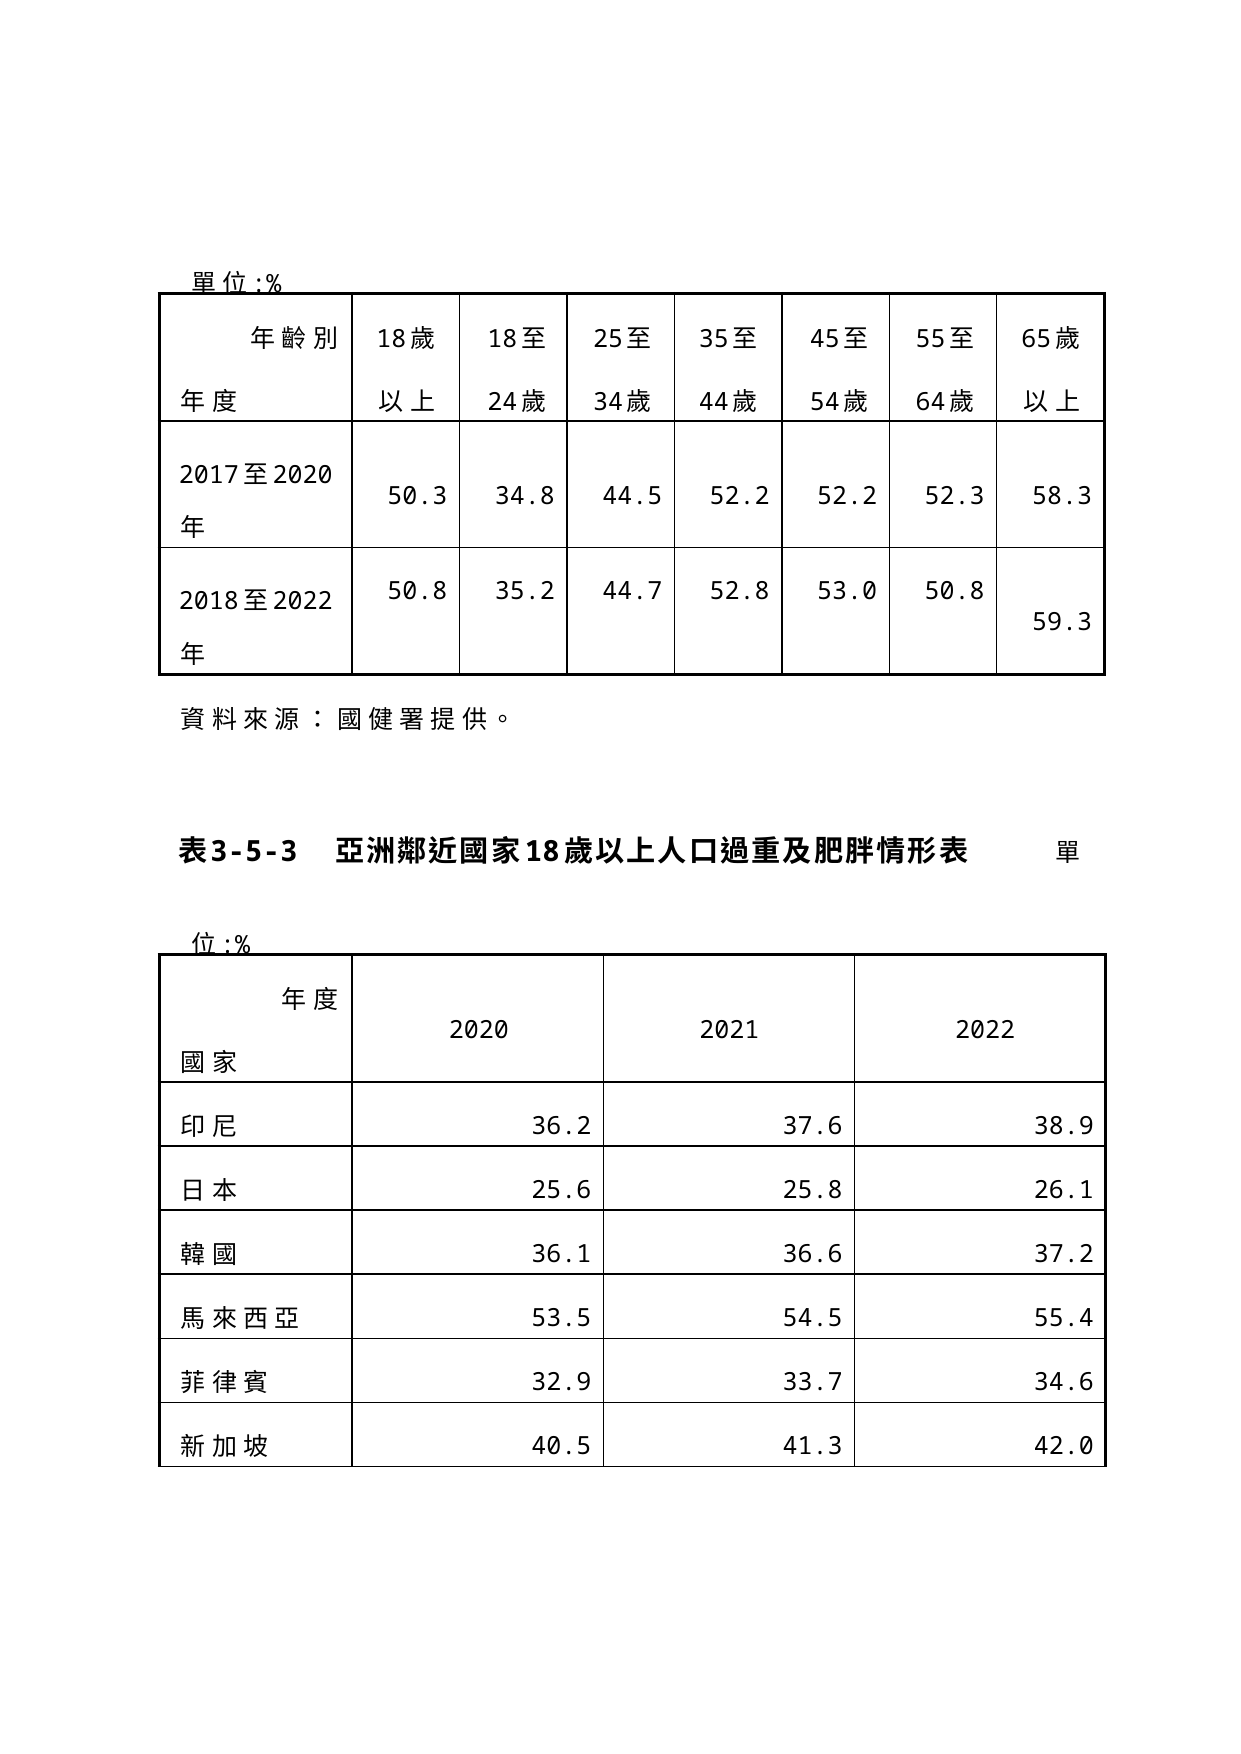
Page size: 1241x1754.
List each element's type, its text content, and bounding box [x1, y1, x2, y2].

table_cell 35.2 [460, 548, 566, 673]
table_cell 37.2 [855, 1211, 1104, 1273]
table_cell 36.2 [353, 1083, 603, 1145]
table_cell 韓國 [161, 1211, 351, 1273]
table_header 35至 44歲 [675, 295, 781, 420]
table_cell 53.0 [783, 548, 889, 673]
table_cell 新加坡 [161, 1403, 351, 1466]
table_cell 菲律賓 [161, 1339, 351, 1401]
table_header 2021 [604, 956, 854, 1081]
table_cell 34.8 [460, 422, 566, 546]
table_cell 52.3 [890, 422, 996, 546]
table_cell 54.5 [604, 1275, 854, 1337]
table_cell 26.1 [855, 1147, 1104, 1209]
table_header 年度 國家 [161, 956, 351, 1081]
table_cell 36.1 [353, 1211, 603, 1273]
table_cell 25.6 [353, 1147, 603, 1209]
table_cell 52.8 [675, 548, 781, 673]
table_cell 59.3 [997, 548, 1103, 673]
table_header 2022 [855, 956, 1104, 1081]
table_cell 44.5 [568, 422, 674, 546]
table_cell 25.8 [604, 1147, 854, 1209]
table_cell 53.5 [353, 1275, 603, 1337]
table_header 55至 64歲 [890, 295, 996, 420]
table_cell 36.6 [604, 1211, 854, 1273]
table_cell 44.7 [568, 548, 674, 673]
table_cell 印尼 [161, 1083, 351, 1145]
table_cell 38.9 [855, 1083, 1104, 1145]
table_cell 52.2 [783, 422, 889, 546]
table_header 18至 24歲 [460, 295, 566, 420]
table_header 25至 34歲 [568, 295, 674, 420]
table_cell 52.2 [675, 422, 781, 546]
table_cell 50.3 [353, 422, 459, 546]
text 表3-5-3 亞洲鄰近國家18歲以上人口過重及肥胖情形表 單位:% [148, 766, 1092, 953]
table_cell 50.8 [890, 548, 996, 673]
table_cell 34.6 [855, 1339, 1104, 1401]
table_header 18歲 以上 [353, 295, 459, 420]
table_cell 馬來西亞 [161, 1275, 351, 1337]
table_header 年齡別 年度 [161, 295, 351, 420]
table_cell 日本 [161, 1147, 351, 1209]
text 資料來源：國健署提供。 [148, 676, 1063, 739]
table_header 45至 54歲 [783, 295, 889, 420]
table_header 65歲 以上 [997, 295, 1103, 420]
table_cell 33.7 [604, 1339, 854, 1401]
table_cell 55.4 [855, 1275, 1104, 1337]
table_cell 2017至2020年 [161, 422, 351, 546]
table_cell 42.0 [855, 1403, 1104, 1466]
table_cell 41.3 [604, 1403, 854, 1466]
table_cell 40.5 [353, 1403, 603, 1466]
text 單位:% [148, 229, 1092, 292]
table_header 2020 [353, 956, 603, 1081]
table_cell 2018至2022年 [161, 548, 351, 673]
table_cell 32.9 [353, 1339, 603, 1401]
table_cell 37.6 [604, 1083, 854, 1145]
table_cell 50.8 [353, 548, 459, 673]
table_cell 58.3 [997, 422, 1103, 546]
